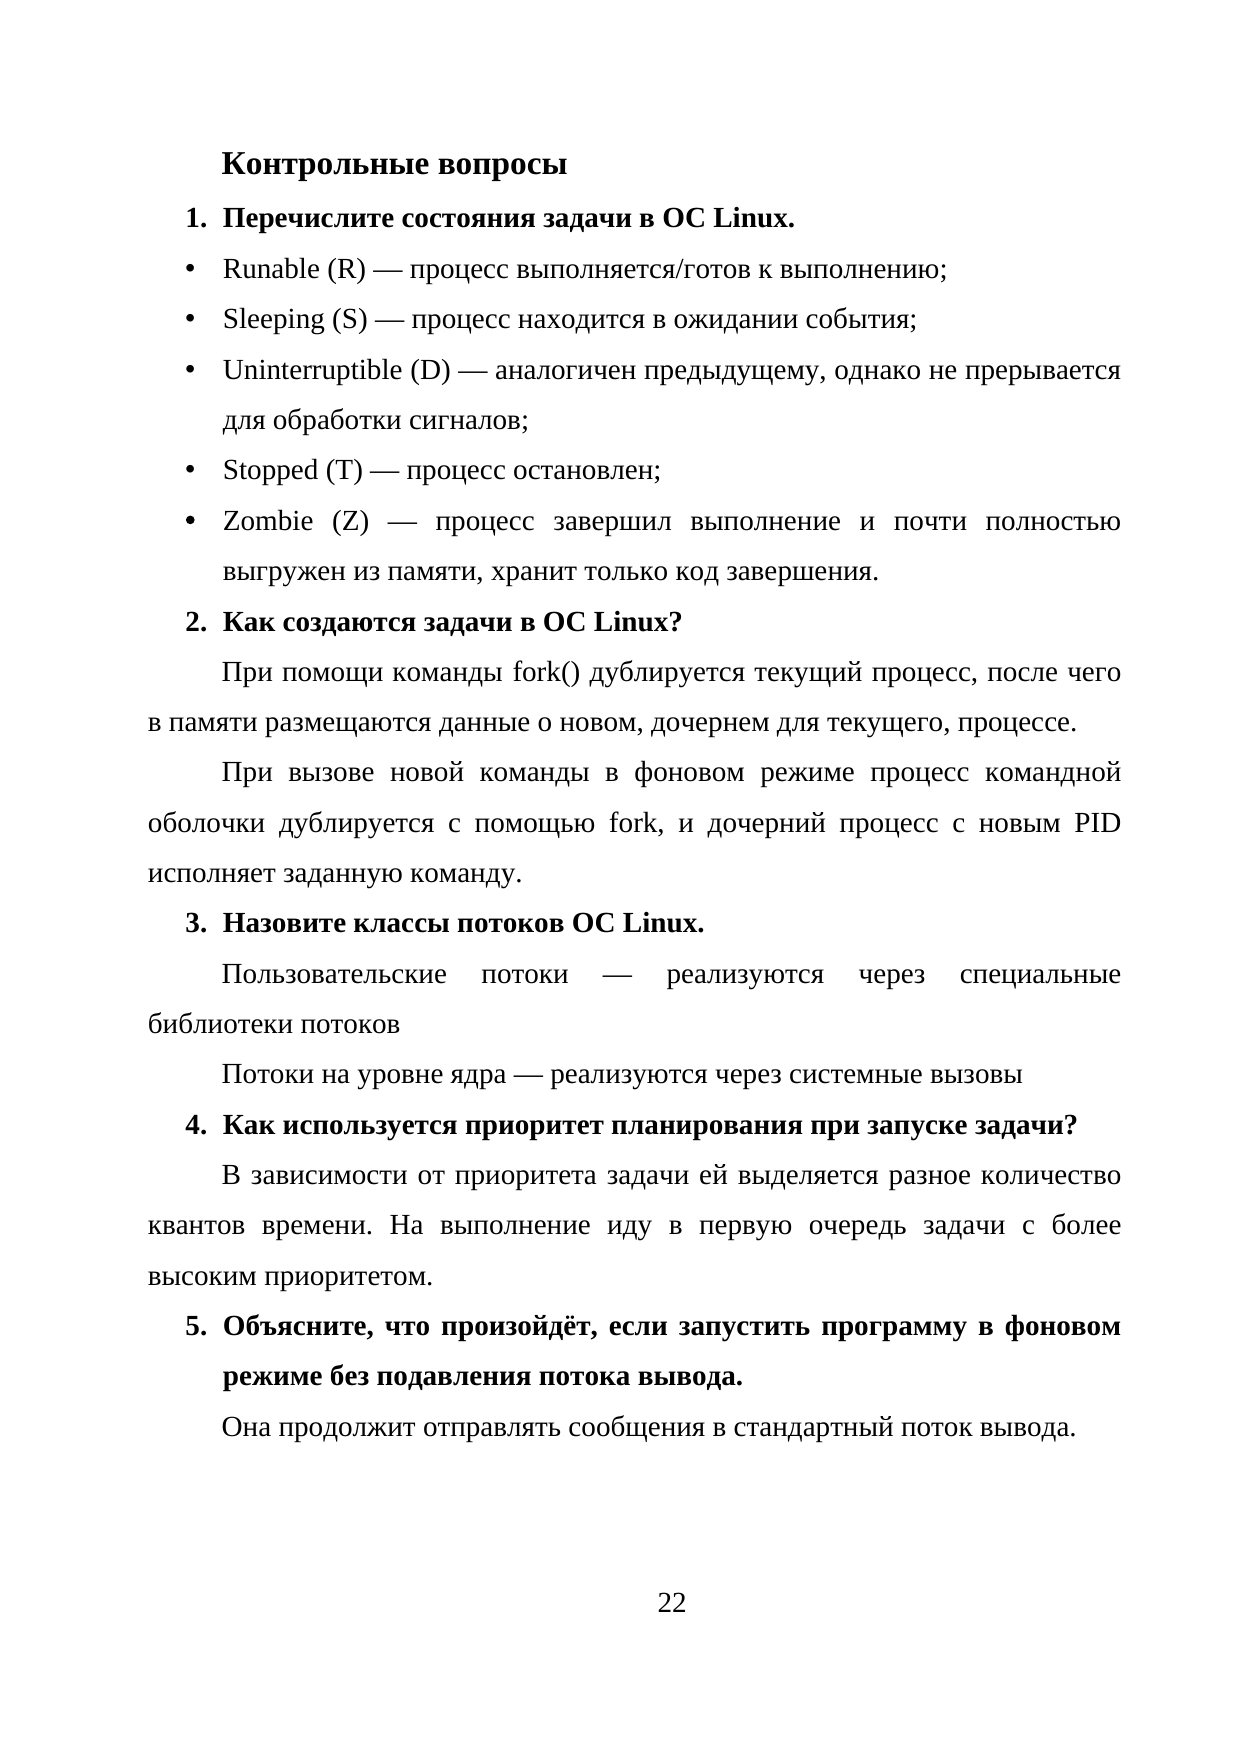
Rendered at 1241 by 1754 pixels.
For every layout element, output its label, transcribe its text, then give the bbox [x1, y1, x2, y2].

list Zombie (Z) — процесс завершил выполнение и почти полностью выгружен из памяти, хранит только код завершения. [185, 503, 1122, 587]
list Назовите классы потоков ОС Linux. [185, 906, 1122, 939]
text При вызове новой команды в фоновом режиме процесс командной оболочки дублируется с помощью fork, и дочерний процесс с новым PID исполняет заданную команду. [148, 754, 1122, 889]
subtitle Контрольные вопросы [148, 143, 1122, 181]
list Uninterruptible (D) — аналогичен предыдущему, однако не прерывается для обработки сигналов; [185, 352, 1122, 436]
list Объясните, что произойдёт, если запустить программу в фоновом режиме без подавления потока вывода. [185, 1308, 1122, 1392]
text Потоки на уровне ядра — реализуются через системные вызовы [148, 1056, 1122, 1090]
text Она продолжит отправлять сообщения в стандартный поток вывода. [148, 1409, 1122, 1442]
list Перечислите состояния задачи в OC Linux. [185, 201, 1122, 234]
list Sleeping (S) — процесс находится в ожидании события; [185, 301, 1122, 335]
list Как используется приоритет планирования при запуске задачи? [185, 1107, 1122, 1140]
text Пользовательские потоки — реализуются через специальные библиотеки потоков [148, 956, 1122, 1040]
text В зависимости от приоритета задачи ей выделяется разное количество квантов времени. На выполнение иду в первую очередь задачи с более высоким приоритетом. [148, 1157, 1122, 1291]
list Runable (R) — процесс выполняется/готов к выполнению; [185, 251, 1122, 284]
text При помощи команды fork() дублируется текущий процесс, после чего в памяти размещаются данные о новом, дочернем для текущего, процессе. [148, 654, 1122, 738]
list Stopped (T) — процесс остановлен; [185, 452, 1122, 486]
list Как создаются задачи в OC Linux? [185, 604, 1122, 637]
